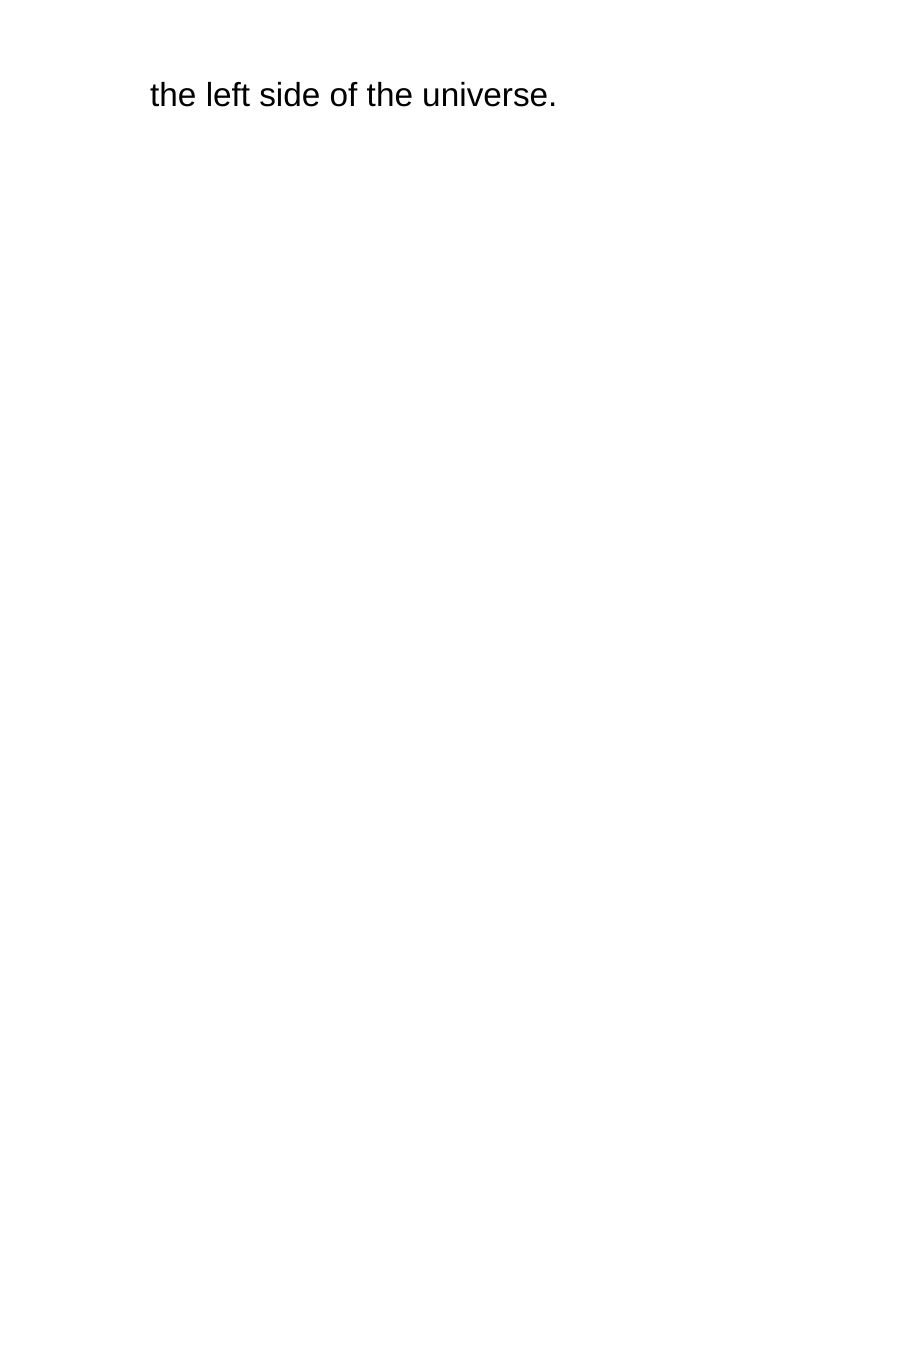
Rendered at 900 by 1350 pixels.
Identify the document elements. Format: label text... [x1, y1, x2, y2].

text the left side of the universe. [150, 75, 750, 113]
